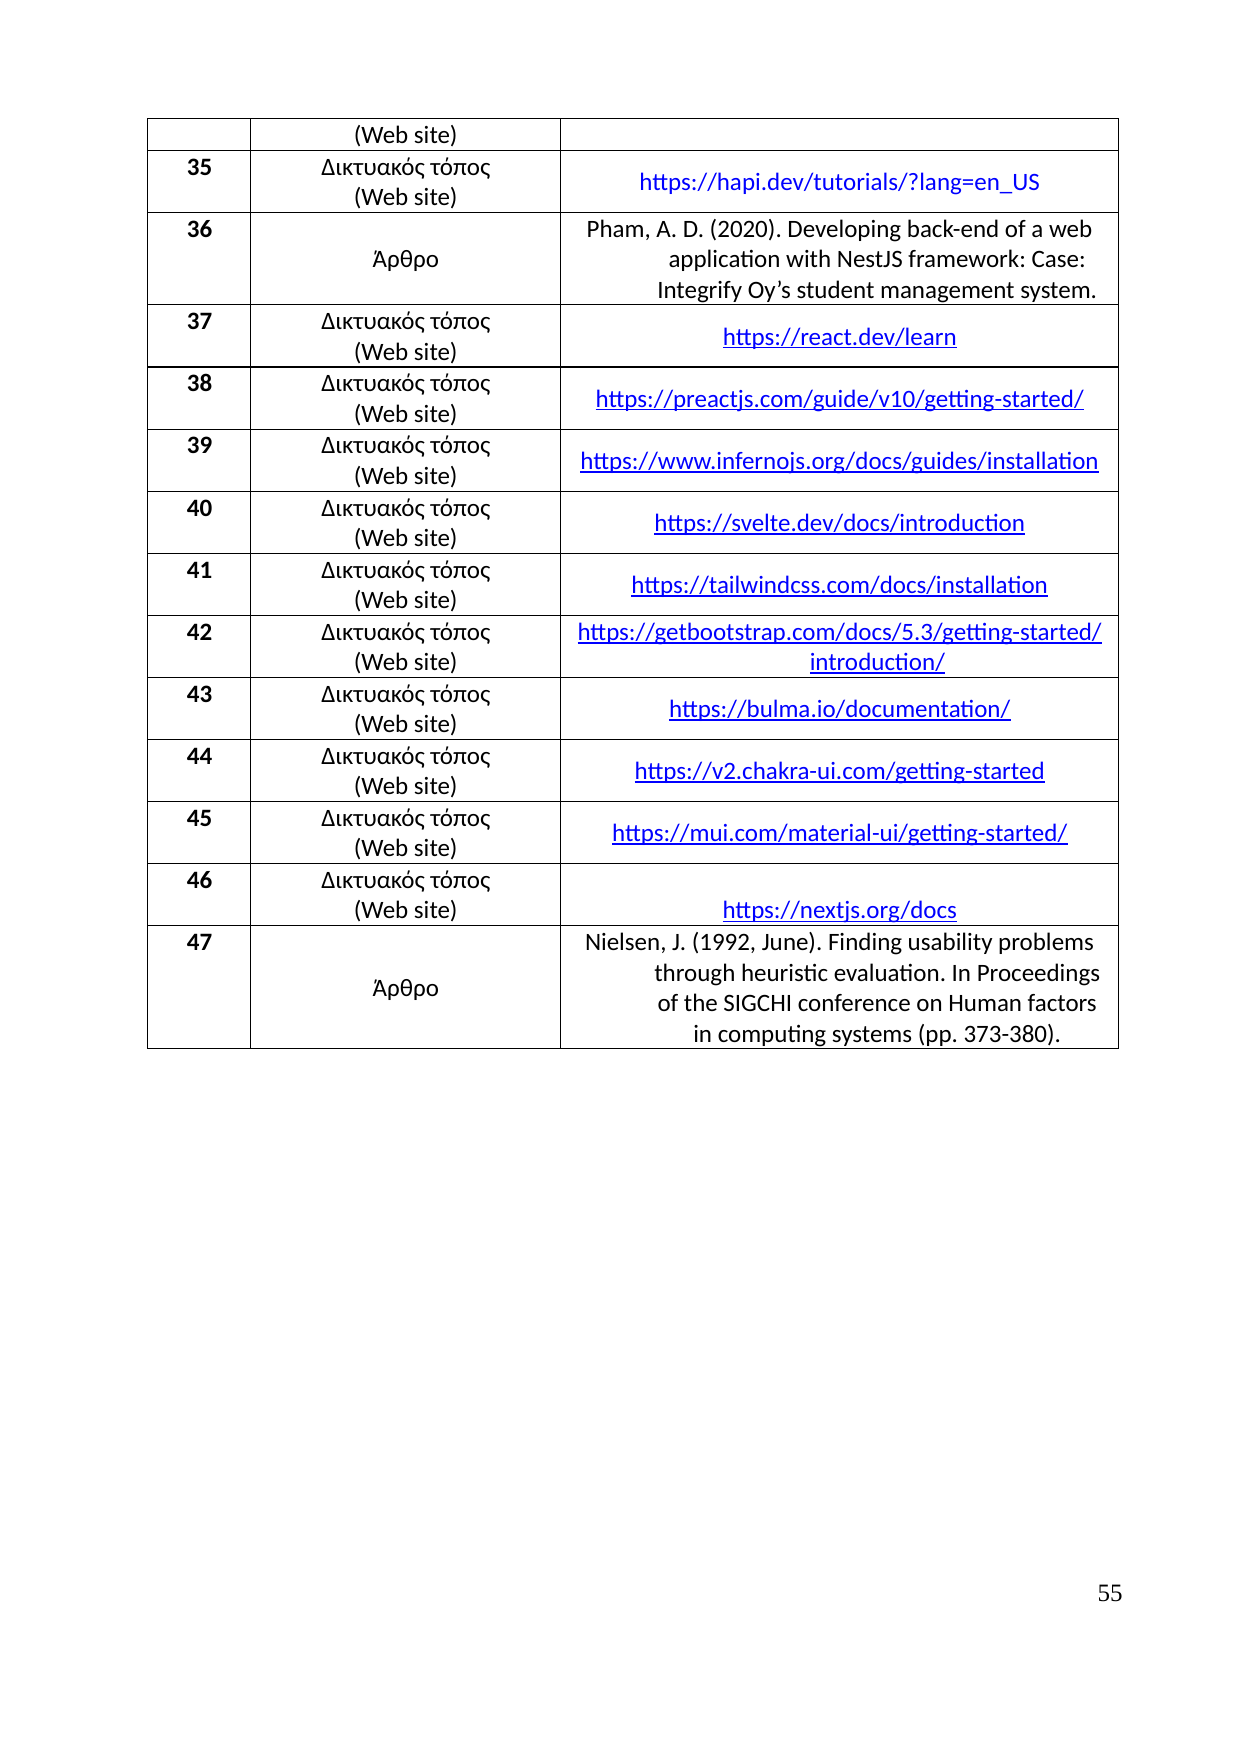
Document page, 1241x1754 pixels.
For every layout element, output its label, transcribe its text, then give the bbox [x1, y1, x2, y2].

table_cell [1119, 925, 1123, 1048]
table_cell 37 [148, 305, 250, 366]
table_cell [1119, 615, 1123, 677]
table_cell 42 [148, 616, 250, 677]
table_cell https://react.dev/learn [561, 305, 1118, 366]
table_cell 36 [148, 213, 250, 304]
table_cell [1119, 553, 1123, 615]
table_cell [1119, 212, 1123, 304]
table_cell 40 [148, 492, 250, 553]
table_cell [561, 119, 1118, 150]
table_cell Δικτυακός τόπος (Web site) [251, 616, 560, 677]
table_cell https://v2.chakra-ui.com/getting-started [561, 740, 1118, 801]
table_cell 41 [148, 554, 250, 615]
table_cell 46 [148, 864, 250, 925]
table_cell Δικτυακός τόπος (Web site) [251, 678, 560, 739]
table_cell 47 [148, 926, 250, 1048]
table_cell https://hapi.dev/tutorials/?lang=en_US [561, 151, 1118, 212]
table_cell 39 [148, 430, 250, 491]
table_cell Δικτυακός τόπος (Web site) [251, 864, 560, 925]
table_cell https://www.infernojs.org/docs/guides/installation [561, 430, 1118, 491]
table_cell 43 [148, 678, 250, 739]
table_cell 35 [148, 151, 250, 212]
table_cell [1119, 739, 1123, 801]
table_cell Δικτυακός τόπος (Web site) [251, 151, 560, 212]
table_cell [1119, 118, 1123, 150]
table_cell [1119, 304, 1123, 366]
table_cell Δικτυακός τόπος (Web site) [251, 430, 560, 491]
table_cell Άρθρο [251, 213, 560, 304]
table_cell Δικτυακός τόπος (Web site) [251, 740, 560, 801]
table_cell [148, 119, 250, 150]
table_cell [1119, 429, 1123, 491]
table_cell https://getbootstrap.com/docs/5.3/getting-started/introduction/ [561, 616, 1118, 677]
table_cell Nielsen, J. (1992, June). Finding usability problems through heuristic evaluation. In Proceedings of the SIGCHI conference on Human factors in computing systems (pp. 373-380). [561, 926, 1118, 1048]
table_cell 38 [148, 368, 250, 428]
table_cell [1119, 801, 1123, 863]
table_cell https://preactjs.com/guide/v10/getting-started/ [561, 368, 1118, 428]
table_cell [1119, 150, 1123, 212]
table_cell [1119, 366, 1123, 428]
table_cell Δικτυακός τόπος (Web site) [251, 802, 560, 863]
table_cell Δικτυακός τόπος (Web site) [251, 492, 560, 553]
table_cell https://bulma.io/documentation/ [561, 678, 1118, 739]
table_cell [1119, 491, 1123, 553]
table_cell 44 [148, 740, 250, 801]
table_cell https://tailwindcss.com/docs/installation [561, 554, 1118, 615]
table_cell Δικτυακός τόπος (Web site) [251, 305, 560, 366]
table_cell [1119, 863, 1123, 925]
table_cell Pham, A. D. (2020). Developing back-end of a web application with NestJS framework: Case: Integrify Oy’s student management system. [561, 213, 1118, 304]
table_cell https://nextjs.org/docs [561, 864, 1118, 925]
table_cell [1119, 677, 1123, 739]
table_cell 45 [148, 802, 250, 863]
table_cell https://mui.com/material-ui/getting-started/ [561, 802, 1118, 863]
table_cell Άρθρο [251, 926, 560, 1048]
table_cell Δικτυακός τόπος (Web site) [251, 554, 560, 615]
table_cell https://svelte.dev/docs/introduction [561, 492, 1118, 553]
table_cell (Web site) [251, 119, 560, 150]
table_cell Δικτυακός τόπος (Web site) [251, 368, 560, 428]
